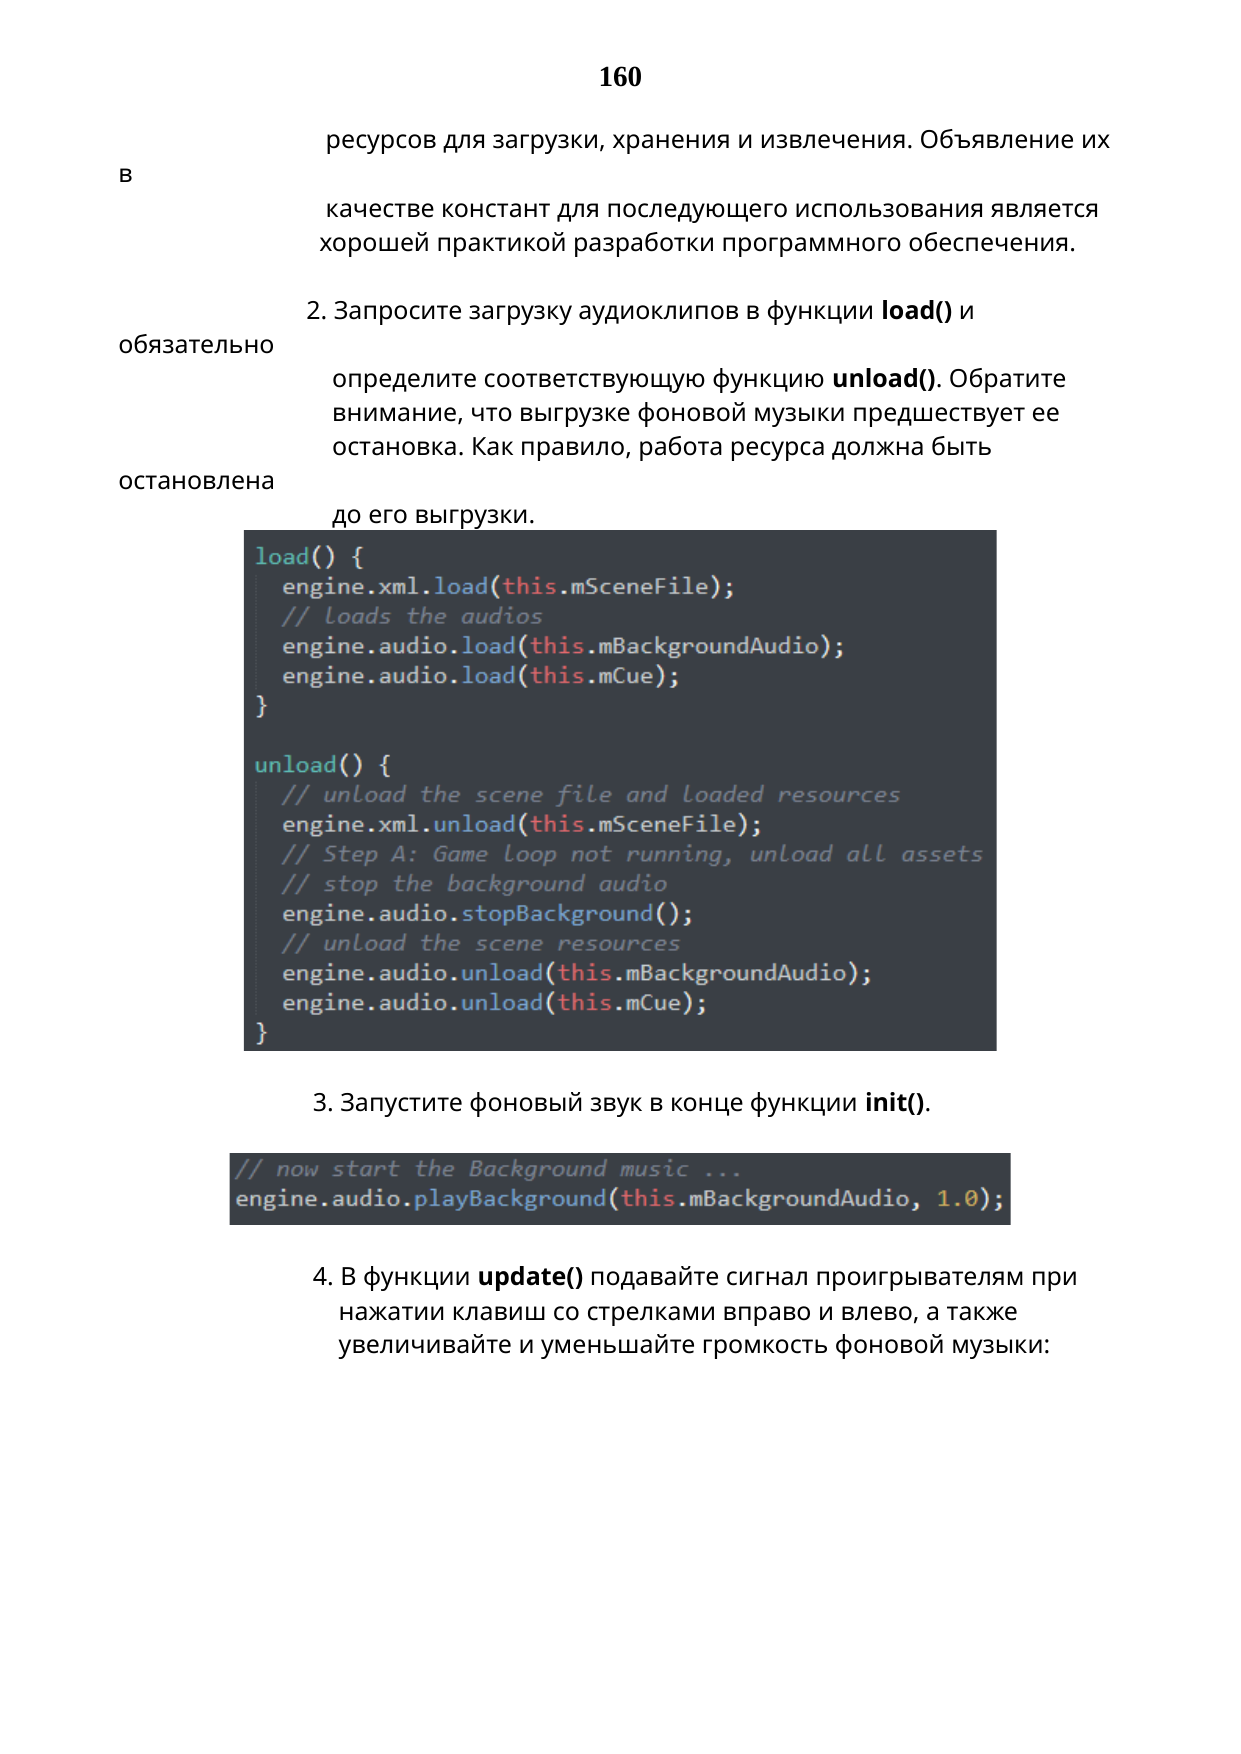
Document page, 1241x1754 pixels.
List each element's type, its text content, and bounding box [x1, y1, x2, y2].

text 3. Запустите фоновый звук в конце функции init(). [118, 1085, 1122, 1119]
text остановка. Как правило, работа ресурса должна быть остановлена [118, 429, 1122, 497]
text внимание, что выгрузке фоновой музыки предшествует ее [118, 394, 1122, 429]
text 2. Запросите загрузку аудиоклипов в функции load() и обязательно [118, 292, 1122, 361]
text определите соответствующую функцию unload(). Обратите [118, 361, 1122, 394]
text ресурсов для загрузки, хранения и извлечения. Объявление их в [118, 122, 1122, 190]
text увеличивайте и уменьшайте громкость фоновой музыки: [118, 1327, 1122, 1361]
picture [229, 1153, 1011, 1225]
text нажатии клавиш со стрелками вправо и влево, а также [118, 1293, 1122, 1327]
text качестве констант для последующего использования является [118, 190, 1122, 224]
text 4. В функции update() подавайте сигнал проигрывателям при [118, 1259, 1122, 1293]
text хорошей практикой разработки программного обеспечения. [118, 224, 1122, 258]
picture [243, 530, 997, 1051]
text до его выгрузки. [118, 497, 1122, 531]
